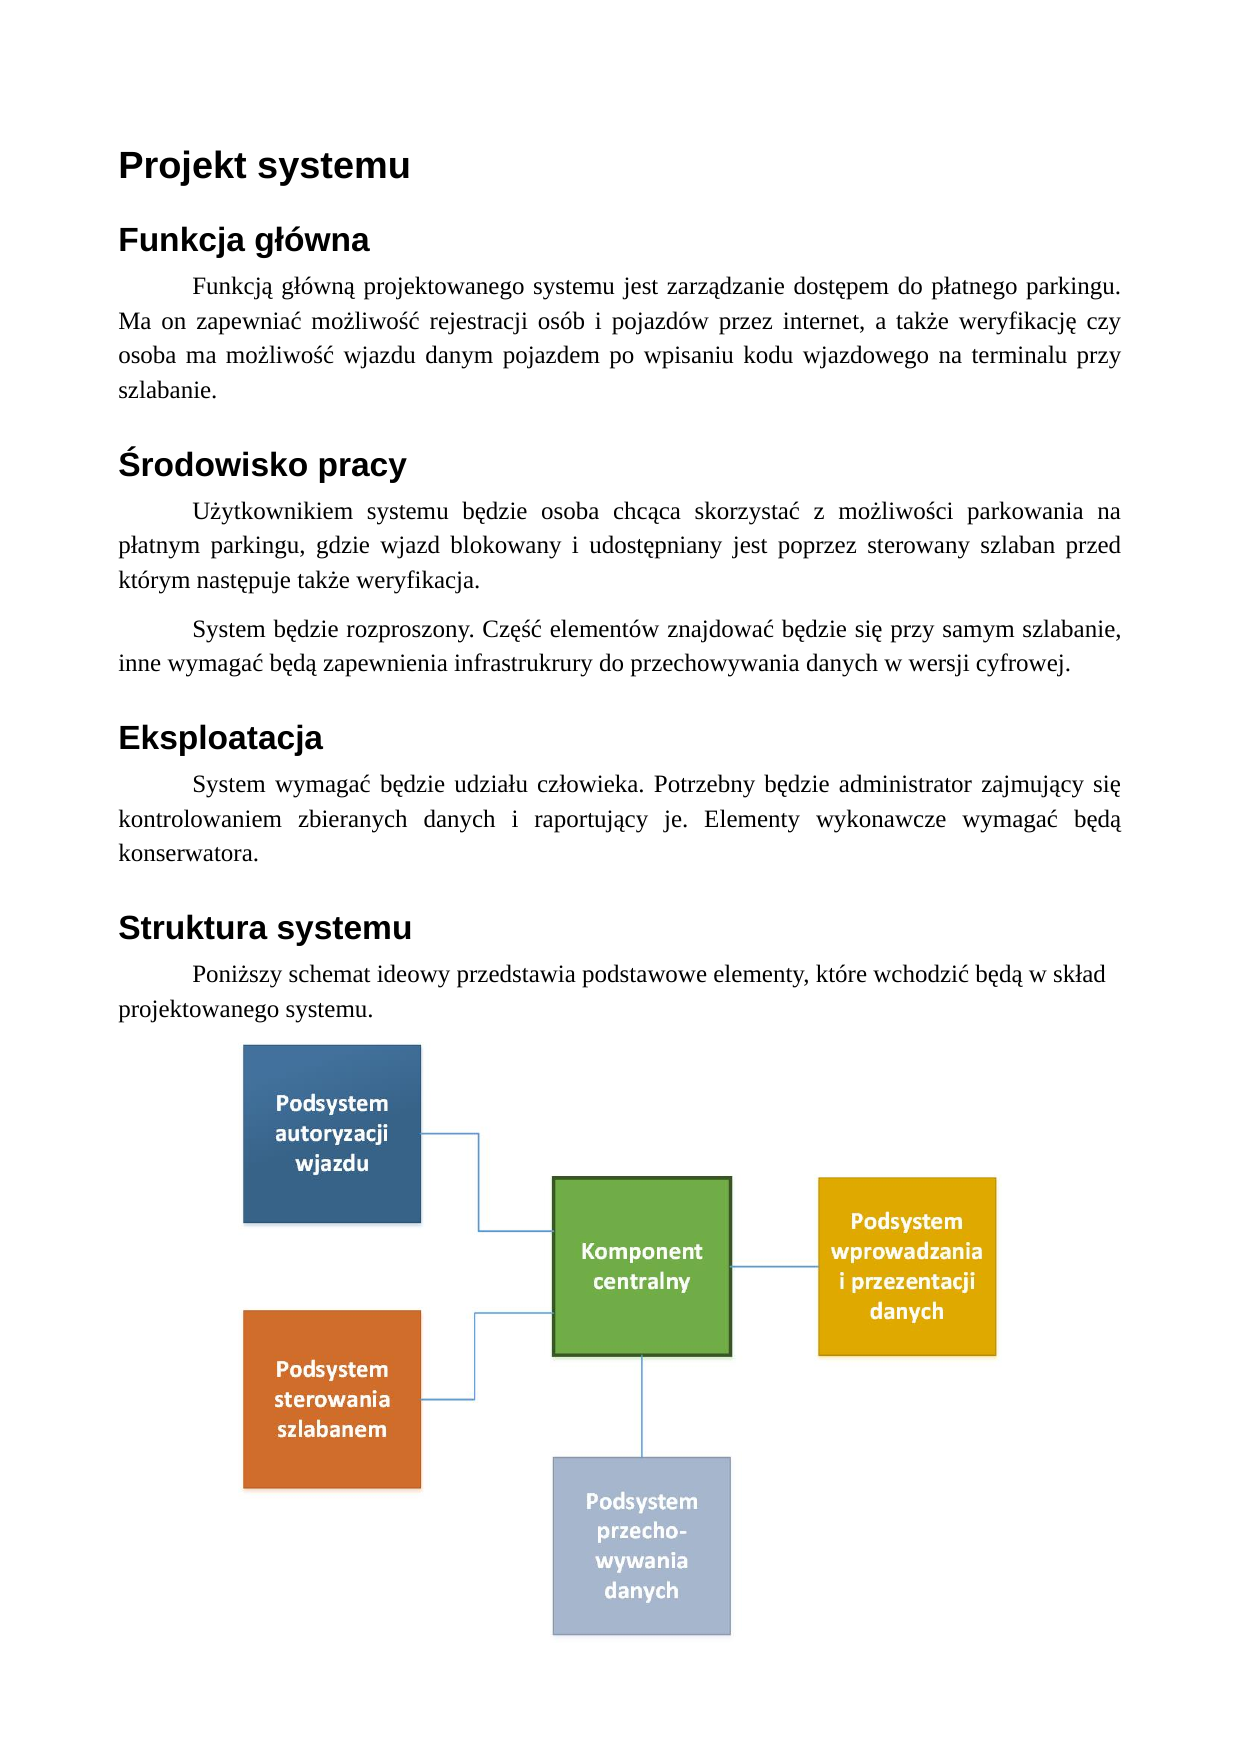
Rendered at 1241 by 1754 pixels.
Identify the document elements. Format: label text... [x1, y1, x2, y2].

text System będzie rozproszony. Część elementów znajdować będzie się przy samym szlabanie, inne wymagać będą zapewnienia infrastrukrury do przechowywania danych w wersji cyfrowej. [118, 614, 1122, 677]
subtitle Projekt systemu [118, 143, 1122, 187]
text Poniższy schemat ideowy przedstawia podstawowe elementy, które wchodzić będą w skład projektowanego systemu. [118, 959, 1122, 1022]
text Użytkownikiem systemu będzie osoba chcąca skorzystać z możliwości parkowania na płatnym parkingu, gdzie wjazd blokowany i udostępniany jest poprzez sterowany szlaban przed którym następuje także weryfikacja. [118, 496, 1122, 593]
text Funkcją główną projektowanego systemu jest zarządzanie dostępem do płatnego parkingu. Ma on zapewniać możliwość rejestracji osób i pojazdów przez internet, a także weryfikację czy osoba ma możliwość wjazdu danym pojazdem po wpisaniu kodu wjazdowego na terminalu przy szlabanie. [118, 271, 1122, 403]
text System wymagać będzie udziału człowieka. Potrzebny będzie administrator zajmujący się kontrolowaniem zbieranych danych i raportujący je. Elementy wykonawcze wymagać będą konserwatora. [118, 769, 1122, 867]
subtitle Struktura systemu [118, 908, 1122, 947]
subtitle Środowisko pracy [118, 444, 1122, 483]
picture [238, 1042, 1002, 1643]
subtitle Eksploatacja [118, 718, 1122, 757]
subtitle Funkcja główna [118, 220, 1122, 259]
